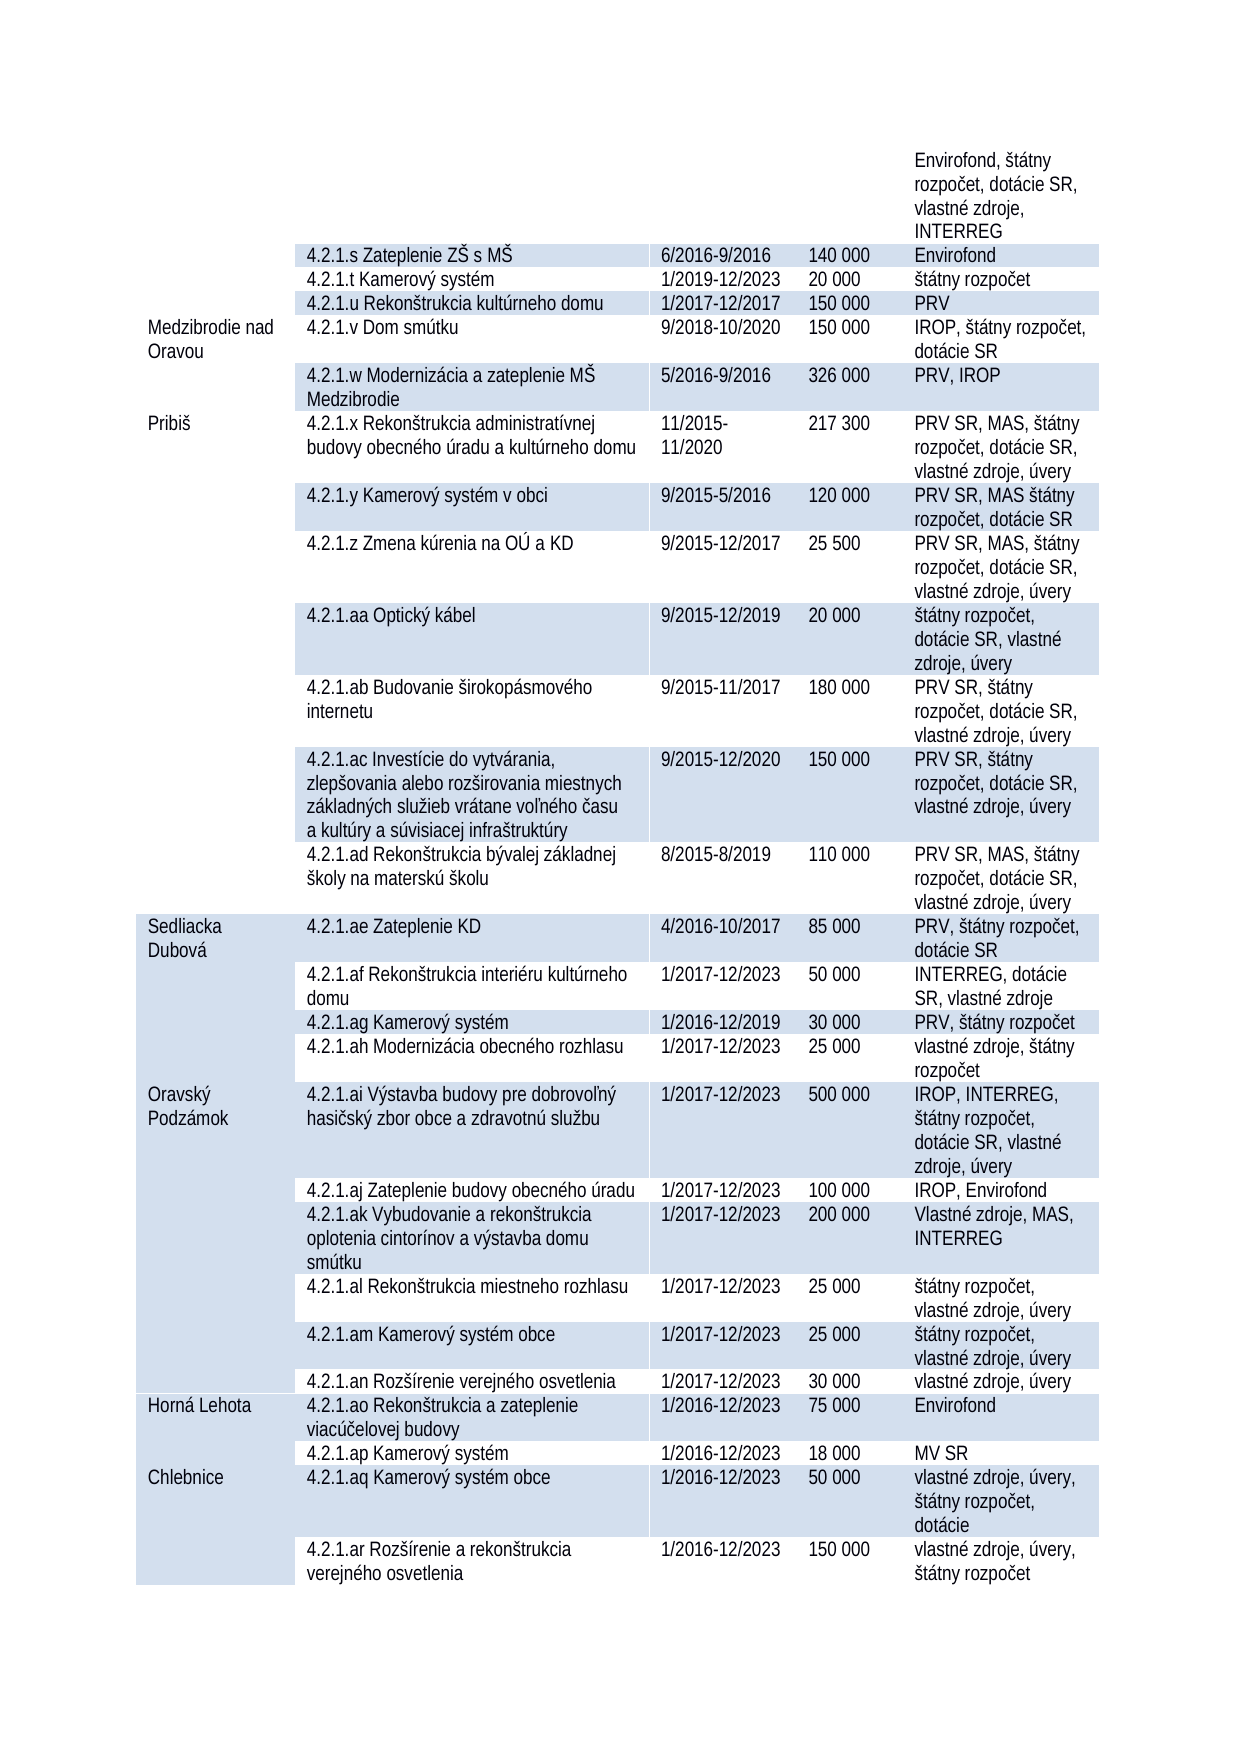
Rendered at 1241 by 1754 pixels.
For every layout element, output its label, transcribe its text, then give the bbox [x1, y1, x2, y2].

table_cell MV SR [903, 1441, 1099, 1465]
table_cell 20 000 [797, 268, 903, 291]
table_cell 150 000 [797, 1537, 903, 1585]
table_cell 30 000 [797, 1370, 903, 1393]
table_cell 1/2016-12/2023 [650, 1394, 797, 1441]
table_cell 1/2017-12/2023 [650, 962, 797, 1010]
table_cell 4.2.1.ag Kamerový systém [295, 1010, 649, 1034]
table_cell [797, 148, 903, 243]
table_cell PRV SR, MAS, štátny rozpočet, dotácie SR, vlastné zdroje, úvery [903, 843, 1099, 914]
table_cell [136, 148, 295, 315]
table_cell 4.2.1.an Rozšírenie verejného osvetlenia [295, 1370, 649, 1393]
table_cell 11/2015-11/2020 [650, 411, 797, 483]
table_cell 4.2.1.aa Optický kábel [295, 603, 649, 675]
table_cell štátny rozpočet, dotácie SR, vlastné zdroje, úvery [903, 603, 1099, 675]
table_cell 4.2.1.ab Budovanie širokopásmového internetu [295, 675, 649, 747]
table_cell PRV SR, štátny rozpočet, dotácie SR, vlastné zdroje, úvery [903, 675, 1099, 747]
table_cell 1/2017-12/2017 [650, 291, 797, 315]
table_cell 1/2017-12/2023 [650, 1322, 797, 1369]
table_cell 4.2.1.y Kamerový systém v obci [295, 483, 649, 531]
table_cell 1/2017-12/2023 [650, 1034, 797, 1082]
table_cell INTERREG, dotácie SR, vlastné zdroje [903, 962, 1099, 1010]
table_cell 4.2.1.al Rekonštrukcia miestneho rozhlasu [295, 1274, 649, 1322]
table_cell štátny rozpočet, vlastné zdroje, úvery [903, 1322, 1099, 1369]
table_cell IROP, INTERREG, štátny rozpočet, dotácie SR, vlastné zdroje, úvery [903, 1082, 1099, 1178]
table_cell 4.2.1.ar Rozšírenie a rekonštrukcia verejného osvetlenia [295, 1537, 649, 1585]
table_cell 4.2.1.ae Zateplenie KD [295, 914, 649, 962]
table_cell 85 000 [797, 914, 903, 962]
table_cell 4.2.1.s Zateplenie ZŠ s MŠ [295, 244, 649, 267]
table_cell 50 000 [797, 962, 903, 1010]
table_cell Chlebnice [136, 1465, 295, 1585]
table_cell 4/2016-10/2017 [650, 914, 797, 962]
table_cell PRV, IROP [903, 363, 1099, 411]
table_cell 9/2015-12/2019 [650, 603, 797, 675]
table_cell 100 000 [797, 1178, 903, 1202]
table_cell Horná Lehota [136, 1394, 295, 1465]
table_cell vlastné zdroje, úvery [903, 1370, 1099, 1393]
table_cell 4.2.1.v Dom smútku [295, 315, 649, 363]
table_cell 140 000 [797, 244, 903, 267]
table_cell Sedliacka Dubová [136, 914, 295, 1082]
table_cell 180 000 [797, 675, 903, 747]
table_cell IROP, Envirofond [903, 1178, 1099, 1202]
table_cell PRV SR, MAS, štátny rozpočet, dotácie SR, vlastné zdroje, úvery [903, 531, 1099, 603]
table_cell PRV [903, 291, 1099, 315]
table_cell 50 000 [797, 1465, 903, 1537]
table_cell 4.2.1.x Rekonštrukcia administratívnej budovy obecného úradu a kultúrneho domu [295, 411, 649, 483]
table_cell Oravský Podzámok [136, 1082, 295, 1393]
table_cell 500 000 [797, 1082, 903, 1178]
table_cell 4.2.1.ah Modernizácia obecného rozhlasu [295, 1034, 649, 1082]
table_cell Envirofond, štátny rozpočet, dotácie SR, vlastné zdroje, INTERREG [903, 148, 1099, 243]
table_cell 4.2.1.aj Zateplenie budovy obecného úradu [295, 1178, 649, 1202]
table_cell 1/2016-12/2023 [650, 1441, 797, 1465]
table_cell 8/2015-8/2019 [650, 843, 797, 914]
table_cell PRV SR, MAS, štátny rozpočet, dotácie SR, vlastné zdroje, úvery [903, 411, 1099, 483]
table_cell 25 000 [797, 1034, 903, 1082]
table_cell 4.2.1.af Rekonštrukcia interiéru kultúrneho domu [295, 962, 649, 1010]
table_cell 20 000 [797, 603, 903, 675]
table_cell Pribiš [136, 411, 295, 914]
table_cell 9/2015-12/2020 [650, 747, 797, 842]
table_cell 4.2.1.ak Vybudovanie a rekonštrukcia oplotenia cintorínov a výstavba domu smútku [295, 1202, 649, 1274]
table_cell 1/2016-12/2023 [650, 1537, 797, 1585]
table_cell 326 000 [797, 363, 903, 411]
table_cell 30 000 [797, 1010, 903, 1034]
table_cell štátny rozpočet [903, 268, 1099, 291]
table_cell 6/2016-9/2016 [650, 244, 797, 267]
table_cell 1/2016-12/2023 [650, 1465, 797, 1537]
table_cell Vlastné zdroje, MAS, INTERREG [903, 1202, 1099, 1274]
table_cell vlastné zdroje, štátny rozpočet [903, 1034, 1099, 1082]
table_cell 200 000 [797, 1202, 903, 1274]
table_cell Envirofond [903, 1394, 1099, 1441]
table_cell PRV, štátny rozpočet, dotácie SR [903, 914, 1099, 962]
table_cell 25 000 [797, 1322, 903, 1369]
table_cell 1/2017-12/2023 [650, 1202, 797, 1274]
table_cell 150 000 [797, 747, 903, 842]
table_cell 1/2017-12/2023 [650, 1370, 797, 1393]
table_cell Medzibrodie nad Oravou [136, 315, 295, 411]
table_cell 9/2018-10/2020 [650, 315, 797, 363]
table_cell 4.2.1.u Rekonštrukcia kultúrneho domu [295, 291, 649, 315]
table_cell 150 000 [797, 291, 903, 315]
table_cell vlastné zdroje, úvery, štátny rozpočet [903, 1537, 1099, 1585]
table_cell 4.2.1.am Kamerový systém obce [295, 1322, 649, 1369]
table_cell PRV SR, MAS štátny rozpočet, dotácie SR [903, 483, 1099, 531]
table_cell 75 000 [797, 1394, 903, 1441]
table_cell 4.2.1.ao Rekonštrukcia a zateplenie viacúčelovej budovy [295, 1394, 649, 1441]
table_cell 4.2.1.aq Kamerový systém obce [295, 1465, 649, 1537]
table_cell 4.2.1.w Modernizácia a zateplenie MŠ Medzibrodie [295, 363, 649, 411]
table_cell 1/2019-12/2023 [650, 268, 797, 291]
table_cell 4.2.1.z Zmena kúrenia na OÚ a KD [295, 531, 649, 603]
table_cell 25 500 [797, 531, 903, 603]
table_cell 18 000 [797, 1441, 903, 1465]
table_cell 4.2.1.ai Výstavba budovy pre dobrovoľný hasičský zbor obce a zdravotnú službu [295, 1082, 649, 1178]
table_cell [650, 148, 797, 243]
table_cell vlastné zdroje, úvery, štátny rozpočet, dotácie [903, 1465, 1099, 1537]
table_cell 4.2.1.ad Rekonštrukcia bývalej základnej školy na materskú školu [295, 843, 649, 914]
table_cell 1/2017-12/2023 [650, 1274, 797, 1322]
table_cell 1/2017-12/2023 [650, 1082, 797, 1178]
table_cell 9/2015-12/2017 [650, 531, 797, 603]
table_cell 110 000 [797, 843, 903, 914]
table_cell 9/2015-5/2016 [650, 483, 797, 531]
table_cell Envirofond [903, 244, 1099, 267]
table_cell štátny rozpočet, vlastné zdroje, úvery [903, 1274, 1099, 1322]
table_cell 217 300 [797, 411, 903, 483]
table_cell 4.2.1.ac Investície do vytvárania, zlepšovania alebo rozširovania miestnych základných služieb vrátane voľného času a kultúry a súvisiacej infraštruktúry [295, 747, 649, 842]
table_cell 25 000 [797, 1274, 903, 1322]
table_cell PRV, štátny rozpočet [903, 1010, 1099, 1034]
table_cell 120 000 [797, 483, 903, 531]
table_cell 4.2.1.t Kamerový systém [295, 268, 649, 291]
table_cell 5/2016-9/2016 [650, 363, 797, 411]
table_cell 1/2017-12/2023 [650, 1178, 797, 1202]
table_cell 150 000 [797, 315, 903, 363]
table_cell 9/2015-11/2017 [650, 675, 797, 747]
table_cell IROP, štátny rozpočet, dotácie SR [903, 315, 1099, 363]
table_cell 4.2.1.ap Kamerový systém [295, 1441, 649, 1465]
table_cell PRV SR, štátny rozpočet, dotácie SR, vlastné zdroje, úvery [903, 747, 1099, 842]
table_cell 1/2016-12/2019 [650, 1010, 797, 1034]
table_cell [295, 148, 649, 243]
